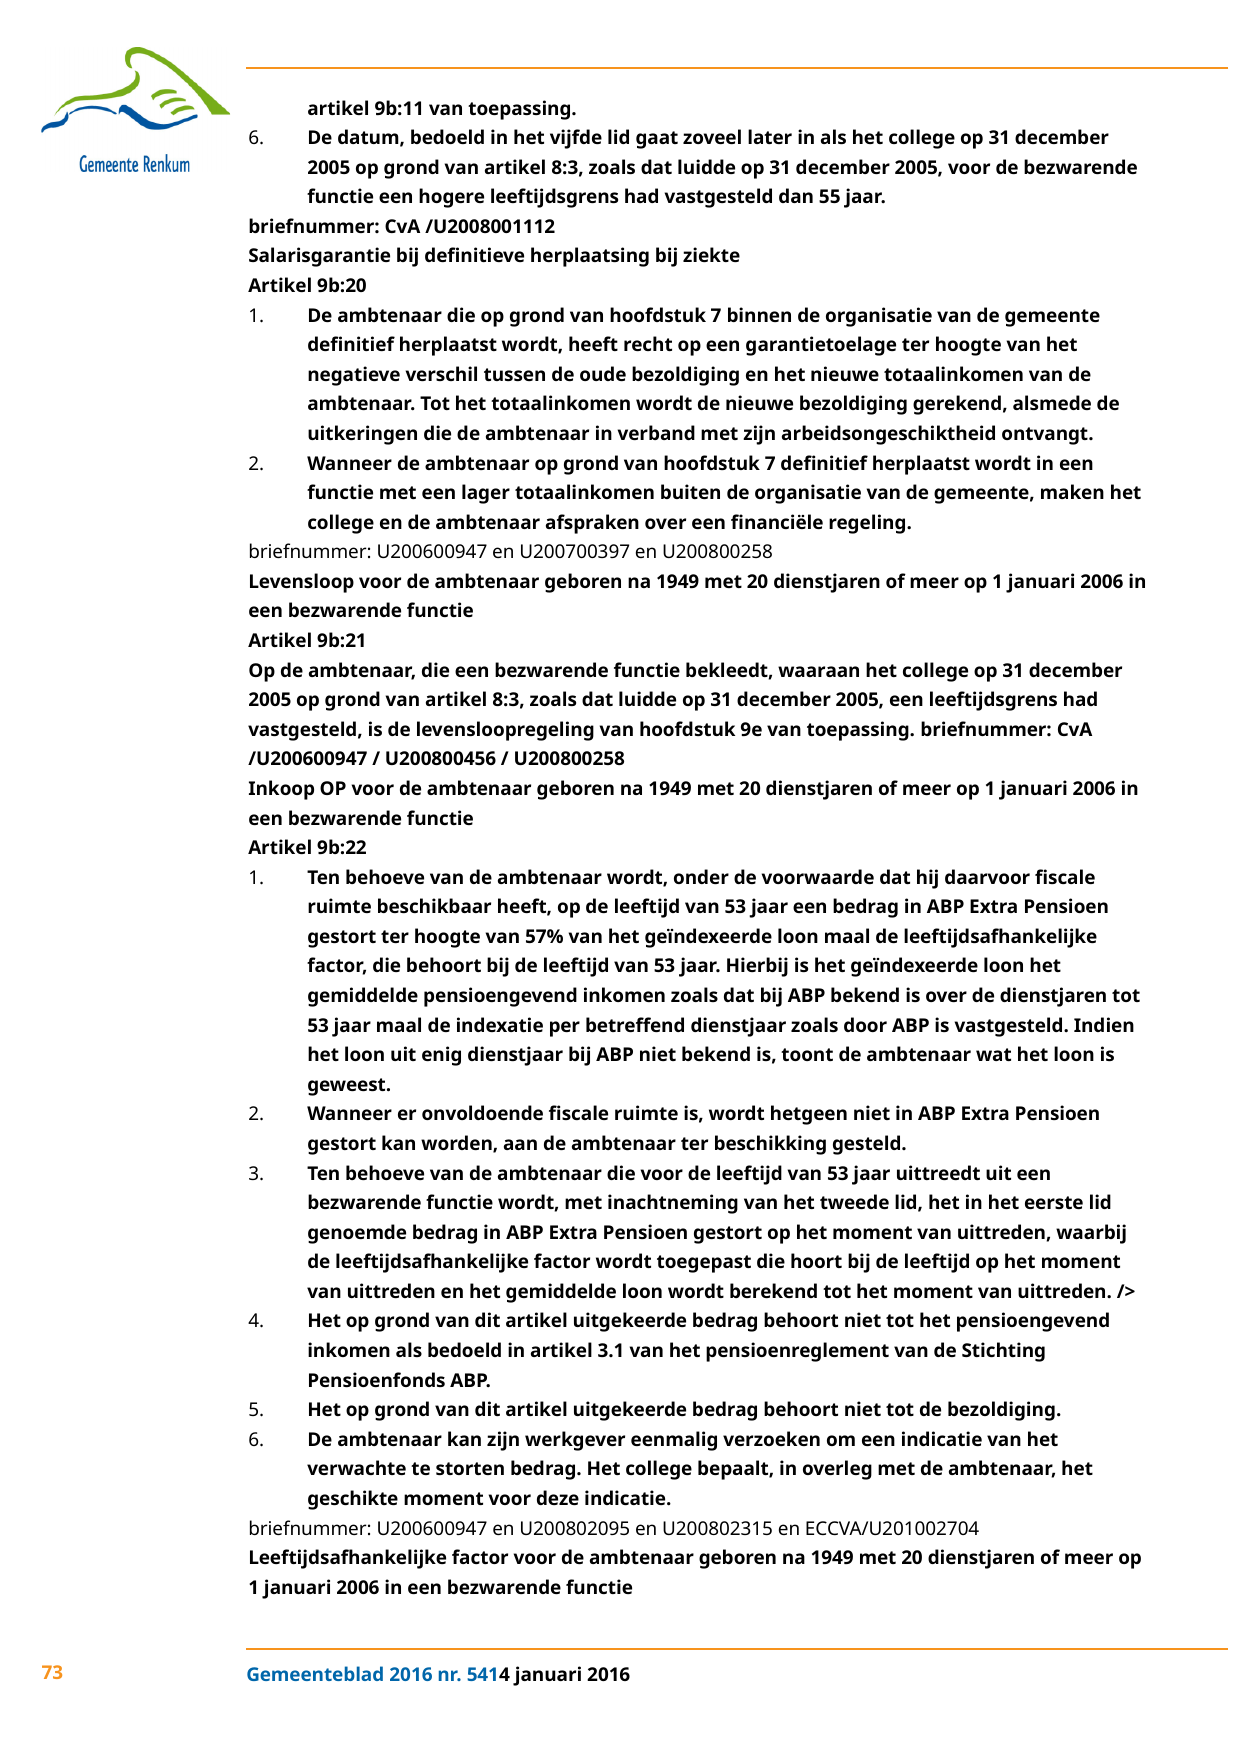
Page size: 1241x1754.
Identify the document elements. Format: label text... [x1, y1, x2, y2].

picture [41, 47, 231, 172]
list artikel 9b:11 van toepassing. [248, 95, 1152, 121]
list Het op grond van dit artikel uitgekeerde bedrag behoort niet tot het pensioengevend inkomen als bedoeld in artikel 3.1 van het pensioenreglement van de Stichting Pensioenfonds ABP. [248, 1308, 1152, 1393]
list Wanneer er onvoldoende fiscale ruimte is, wordt hetgeen niet in ABP Extra Pensioen gestort kan worden, aan de ambtenaar ter beschikking gesteld. [248, 1101, 1152, 1156]
text Op de ambtenaar, die een bezwarende functie bekleedt, waaraan het college op 31 december 2005 op grond van artikel 8:3, zoals dat luidde op 31 december 2005, een leeftijdsgrens had vastgesteld, is de levensloopregeling van hoofdstuk 9e van toepassing. briefnummer: CvA /U200600947 / U200800456 / U200800258 [248, 657, 1152, 771]
list De datum, bedoeld in het vijfde lid gaat zoveel later in als het college op 31 december 2005 op grond van artikel 8:3, zoals dat luidde op 31 december 2005, voor de bezwarende functie een hogere leeftijdsgrens had vastgesteld dan 55 jaar. [248, 124, 1152, 209]
list Ten behoeve van de ambtenaar die voor de leeftijd van 53 jaar uittreedt uit een bezwarende functie wordt, met inachtneming van het tweede lid, het in het eerste lid genoemde bedrag in ABP Extra Pensioen gestort op het moment van uittreden, waarbij de leeftijdsafhankelijke factor wordt toegepast die hoort bij de leeftijd op het moment van uittreden en het gemiddelde loon wordt berekend tot het moment van uittreden. /> [248, 1160, 1152, 1304]
text briefnummer: U200600947 en U200700397 en U200800258 [248, 538, 1152, 564]
text briefnummer: CvA /U2008001112 [248, 213, 1152, 239]
text Artikel 9b:22 [248, 834, 1152, 860]
text Leeftijdsafhankelijke factor voor de ambtenaar geboren na 1949 met 20 dienstjaren of meer op 1 januari 2006 in een bezwarende functie [248, 1544, 1152, 1600]
text briefnummer: U200600947 en U200802095 en U200802315 en ECCVA/U201002704 [248, 1515, 1152, 1541]
list Wanneer de ambtenaar op grond van hoofdstuk 7 definitief herplaatst wordt in een functie met een lager totaalinkomen buiten de organisatie van de gemeente, maken het college en de ambtenaar afspraken over een financiële regeling. [248, 450, 1152, 535]
list Het op grond van dit artikel uitgekeerde bedrag behoort niet tot de bezoldiging. [248, 1396, 1152, 1422]
text Inkoop OP voor de ambtenaar geboren na 1949 met 20 dienstjaren of meer op 1 januari 2006 in een bezwarende functie [248, 775, 1152, 831]
text Artikel 9b:20 [248, 272, 1152, 298]
list De ambtenaar kan zijn werkgever eenmalig verzoeken om een indicatie van het verwachte te storten bedrag. Het college bepaalt, in overleg met de ambtenaar, het geschikte moment voor deze indicatie. [248, 1426, 1152, 1511]
list Ten behoeve van de ambtenaar wordt, onder de voorwaarde dat hij daarvoor fiscale ruimte beschikbaar heeft, op de leeftijd van 53 jaar een bedrag in ABP Extra Pensioen gestort ter hoogte van 57% van het geïndexeerde loon maal de leeftijdsafhankelijke factor, die behoort bij de leeftijd van 53 jaar. Hierbij is het geïndexeerde loon het gemiddelde pensioengevend inkomen zoals dat bij ABP bekend is over de dienstjaren tot 53 jaar maal de indexatie per betreffend dienstjaar zoals door ABP is vastgesteld. Indien het loon uit enig dienstjaar bij ABP niet bekend is, toont de ambtenaar wat het loon is geweest. [248, 864, 1152, 1097]
text Artikel 9b:21 [248, 627, 1152, 653]
text Salarisgarantie bij definitieve herplaatsing bij ziekte [248, 243, 1152, 268]
list De ambtenaar die op grond van hoofdstuk 7 binnen de organisatie van de gemeente definitief herplaatst wordt, heeft recht op een garantietoelage ter hoogte van het negatieve verschil tussen de oude bezoldiging en het nieuwe totaalinkomen van de ambtenaar. Tot het totaalinkomen wordt de nieuwe bezoldiging gerekend, alsmede de uitkeringen die de ambtenaar in verband met zijn arbeidsongeschiktheid ontvangt. [248, 302, 1152, 446]
text Levensloop voor de ambtenaar geboren na 1949 met 20 dienstjaren of meer op 1 januari 2006 in een bezwarende functie [248, 568, 1152, 623]
